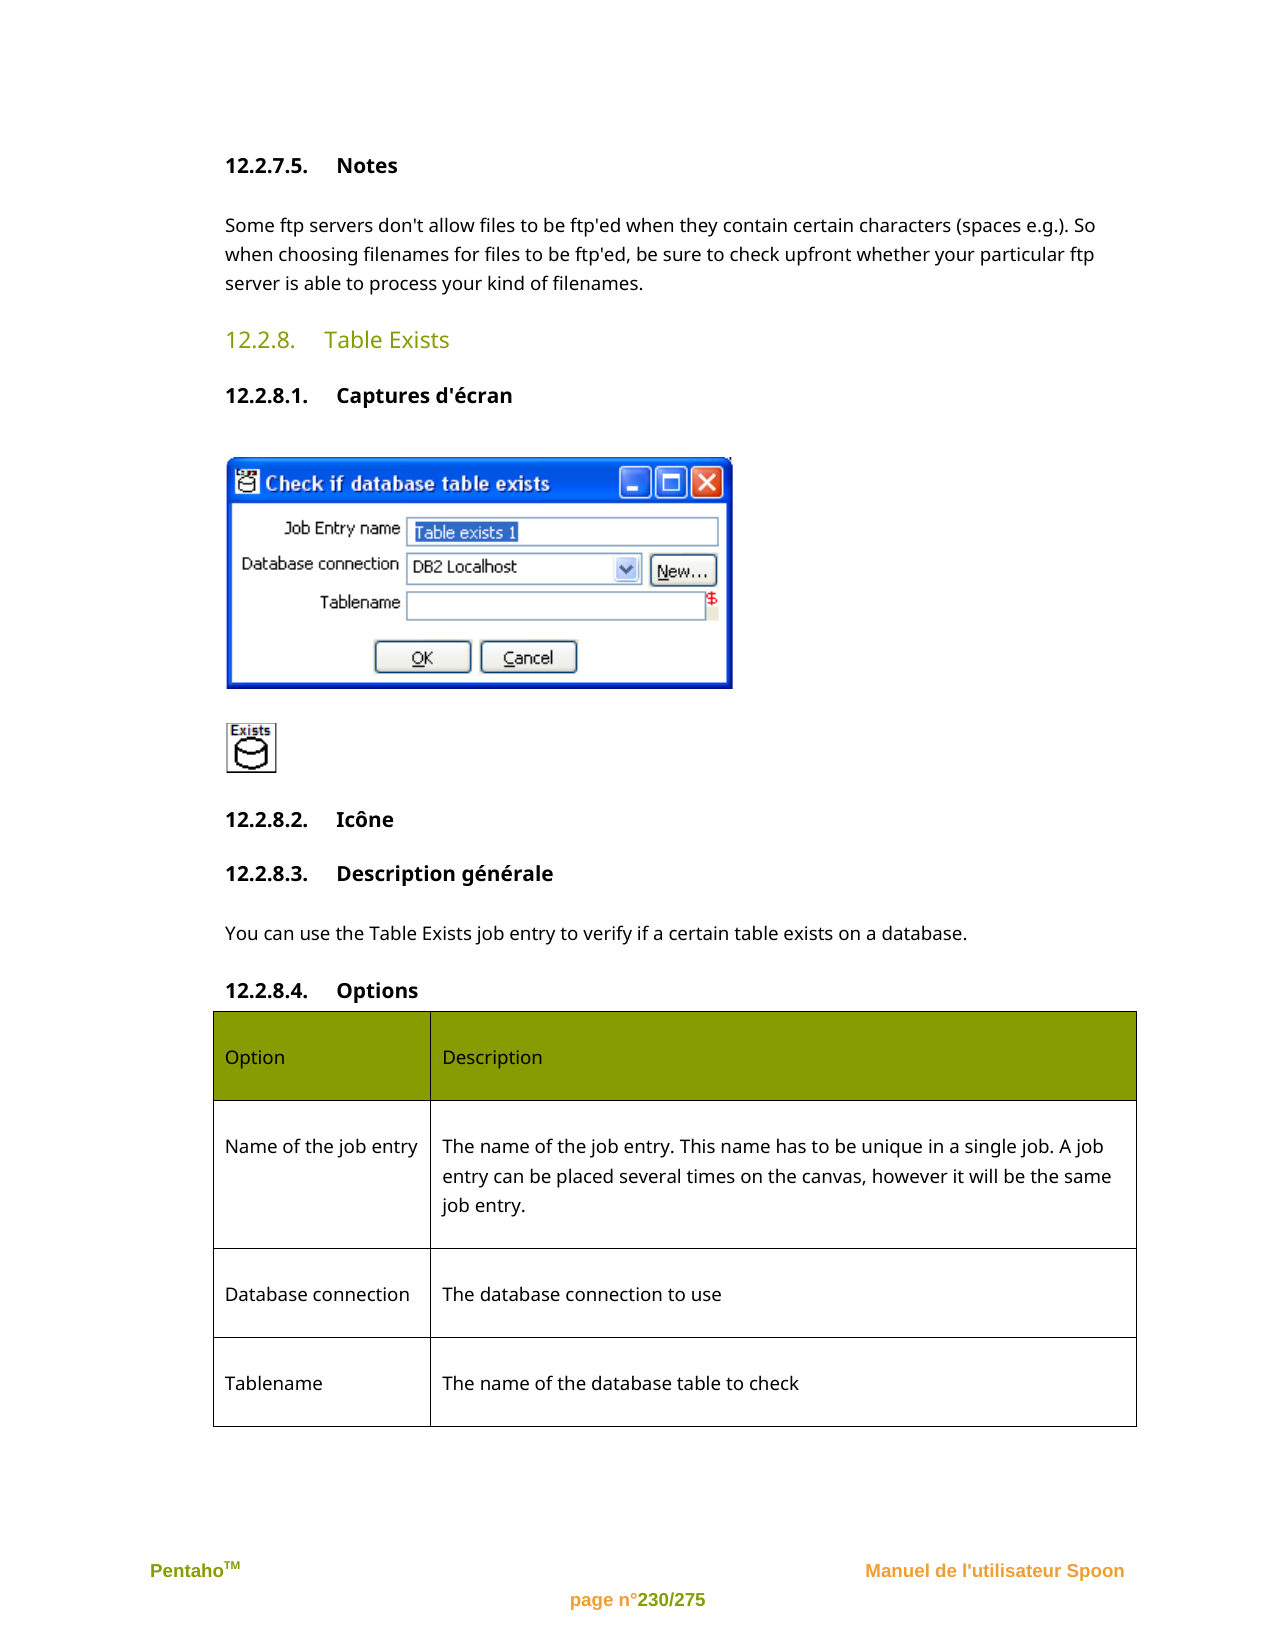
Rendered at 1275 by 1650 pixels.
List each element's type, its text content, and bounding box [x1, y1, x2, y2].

subtitle Options [225, 976, 1125, 1005]
text You can use the Table Exists job entry to verify if a certain table exists on a database. [225, 917, 1125, 946]
table_header Option [214, 1012, 430, 1100]
table_cell The name of the database table to check [431, 1338, 1136, 1426]
subtitle Notes [225, 150, 1125, 179]
table_cell Name of the job entry [214, 1101, 430, 1248]
picture [226, 723, 277, 773]
table_header Description [431, 1012, 1136, 1100]
table_cell The name of the job entry. This name has to be unique in a single job. A job entry can be placed several times on the canvas, however it will be the same job entry. [431, 1101, 1136, 1248]
text Some ftp servers don't allow files to be ftp'ed when they contain certain characters (spaces e.g.). So when choosing filenames for files to be ftp'ed, be sure to check upfront whether your particular ftp server is able to process your kind of filenames. [225, 209, 1125, 296]
subtitle Description générale [225, 858, 1125, 887]
subtitle Table Exists [225, 326, 1125, 355]
table_cell The database connection to use [431, 1249, 1136, 1337]
subtitle Icône [225, 805, 1125, 833]
table_cell Database connection [214, 1249, 430, 1337]
picture [226, 457, 733, 689]
subtitle Captures d'écran [225, 380, 1125, 409]
table_cell Tablename [214, 1338, 430, 1426]
